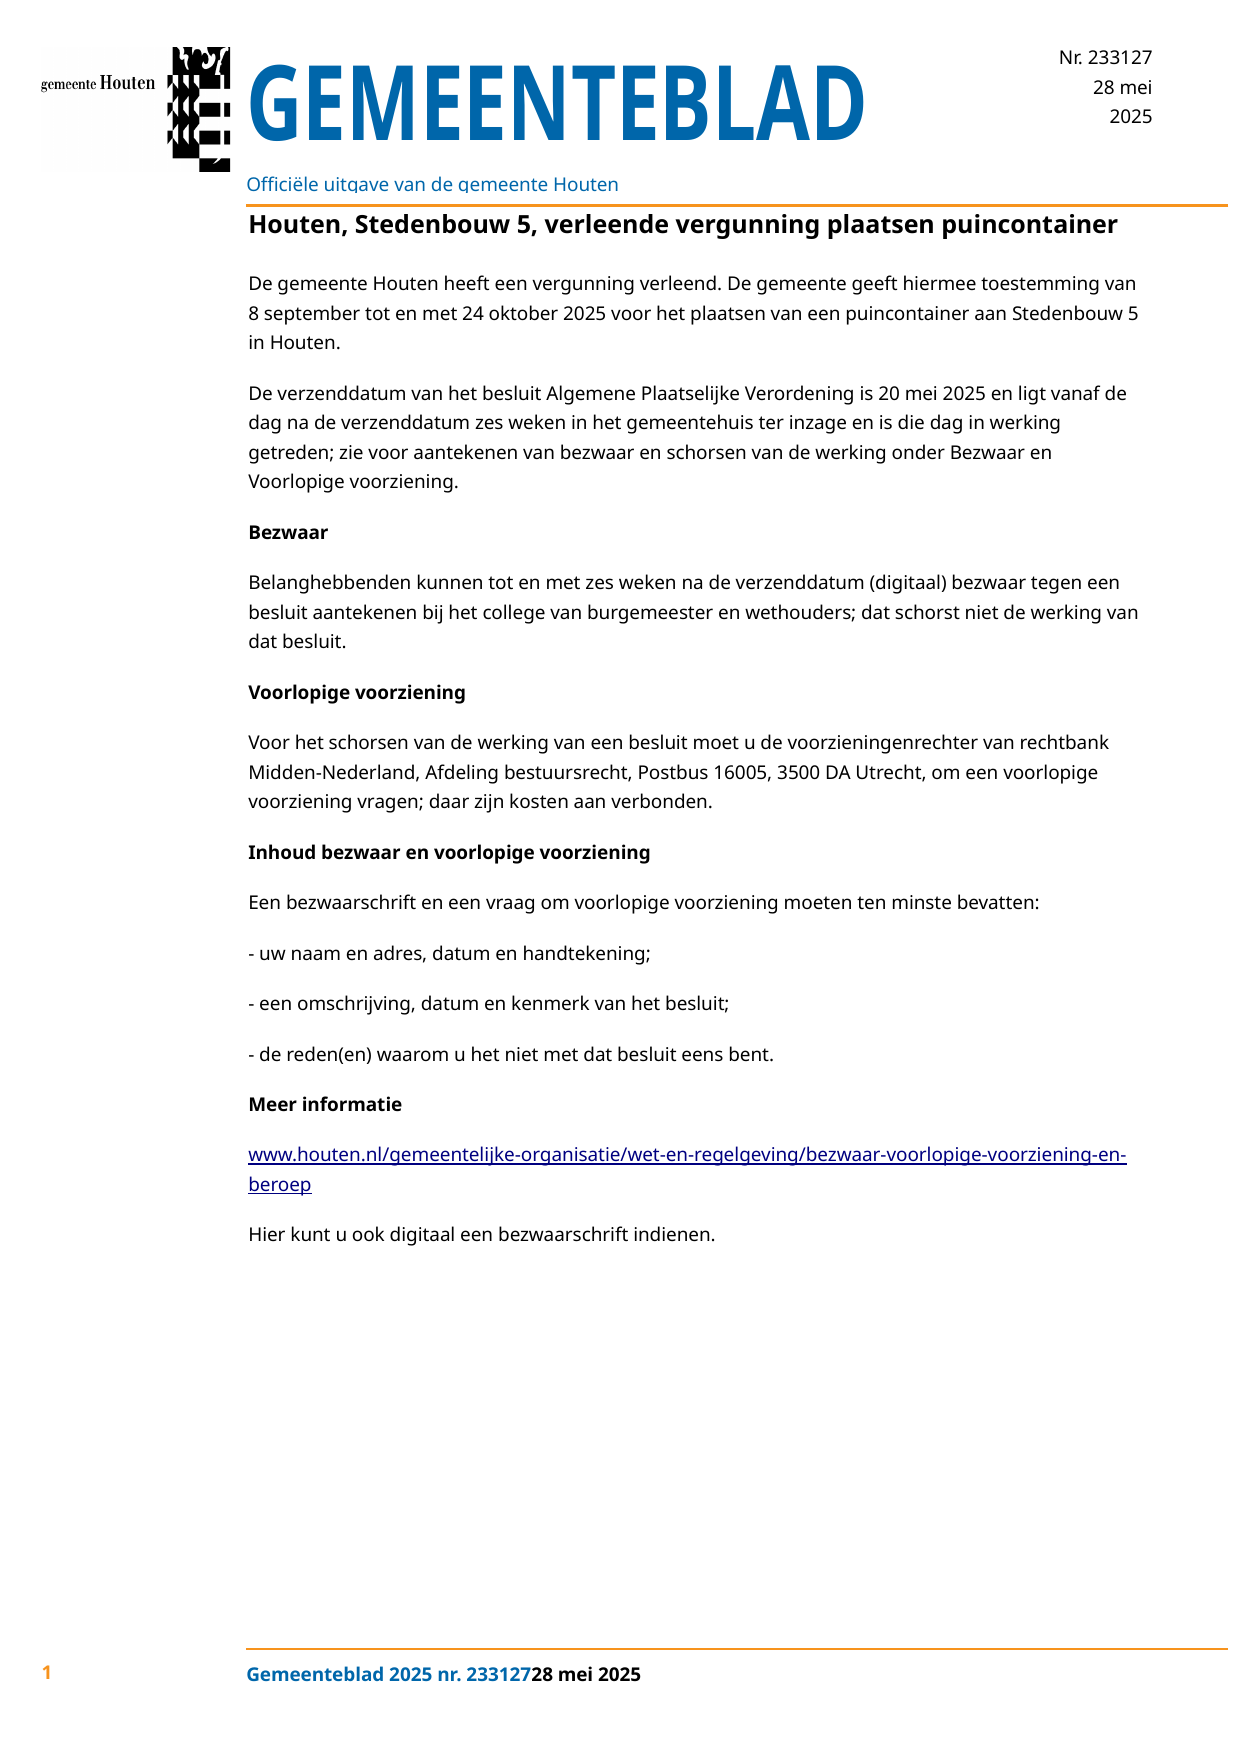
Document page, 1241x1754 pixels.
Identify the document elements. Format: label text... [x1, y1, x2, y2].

text Hier kunt u ook digitaal een bezwaarschrift indienen. [248, 1222, 1152, 1247]
text www.houten.nl/gemeentelijke-organisatie/wet-en-regelgeving/bezwaar-voorlopige-voorziening-en-beroep [248, 1142, 1152, 1197]
text - een omschrijving, datum en kenmerk van het besluit; [248, 990, 1152, 1016]
text Voor het schorsen van de werking van een besluit moet u de voorzieningenrechter van rechtbank Midden-Nederland, Afdeling bestuursrecht, Postbus 16005, 3500 DA Utrecht, om een voorlopige voorziening vragen; daar zijn kosten aan verbonden. [248, 729, 1152, 814]
text De verzenddatum van het besluit Algemene Plaatselijke Verordening is 20 mei 2025 en ligt vanaf de dag na de verzenddatum zes weken in het gemeentehuis ter inzage en is die dag in werking getreden; zie voor aantekenen van bezwaar en schorsen van de werking onder Bezwaar en Voorlopige voorziening. [248, 380, 1152, 494]
text Houten, Stedenbouw 5, verleende vergunning plaatsen puincontainer [248, 207, 1152, 241]
text - de reden(en) waarom u het niet met dat besluit eens bent. [248, 1041, 1152, 1066]
text Meer informatie [248, 1091, 1152, 1117]
text - uw naam en adres, datum en handtekening; [248, 940, 1152, 966]
picture [41, 47, 231, 172]
text Voorlopige voorziening [248, 679, 1152, 705]
text Belanghebbenden kunnen tot en met zes weken na de verzenddatum (digitaal) bezwaar tegen een besluit aantekenen bij het college van burgemeester en wethouders; dat schorst niet de werking van dat besluit. [248, 569, 1152, 654]
text Bezwaar [248, 519, 1152, 545]
text Inhoud bezwaar en voorlopige voorziening [248, 839, 1152, 865]
text Een bezwaarschrift en een vraag om voorlopige voorziening moeten ten minste bevatten: [248, 889, 1152, 915]
text De gemeente Houten heeft een vergunning verleend. De gemeente geeft hiermee toestemming van 8 september tot en met 24 oktober 2025 voor het plaatsen van een puincontainer aan Stedenbouw 5 in Houten. [248, 270, 1152, 355]
